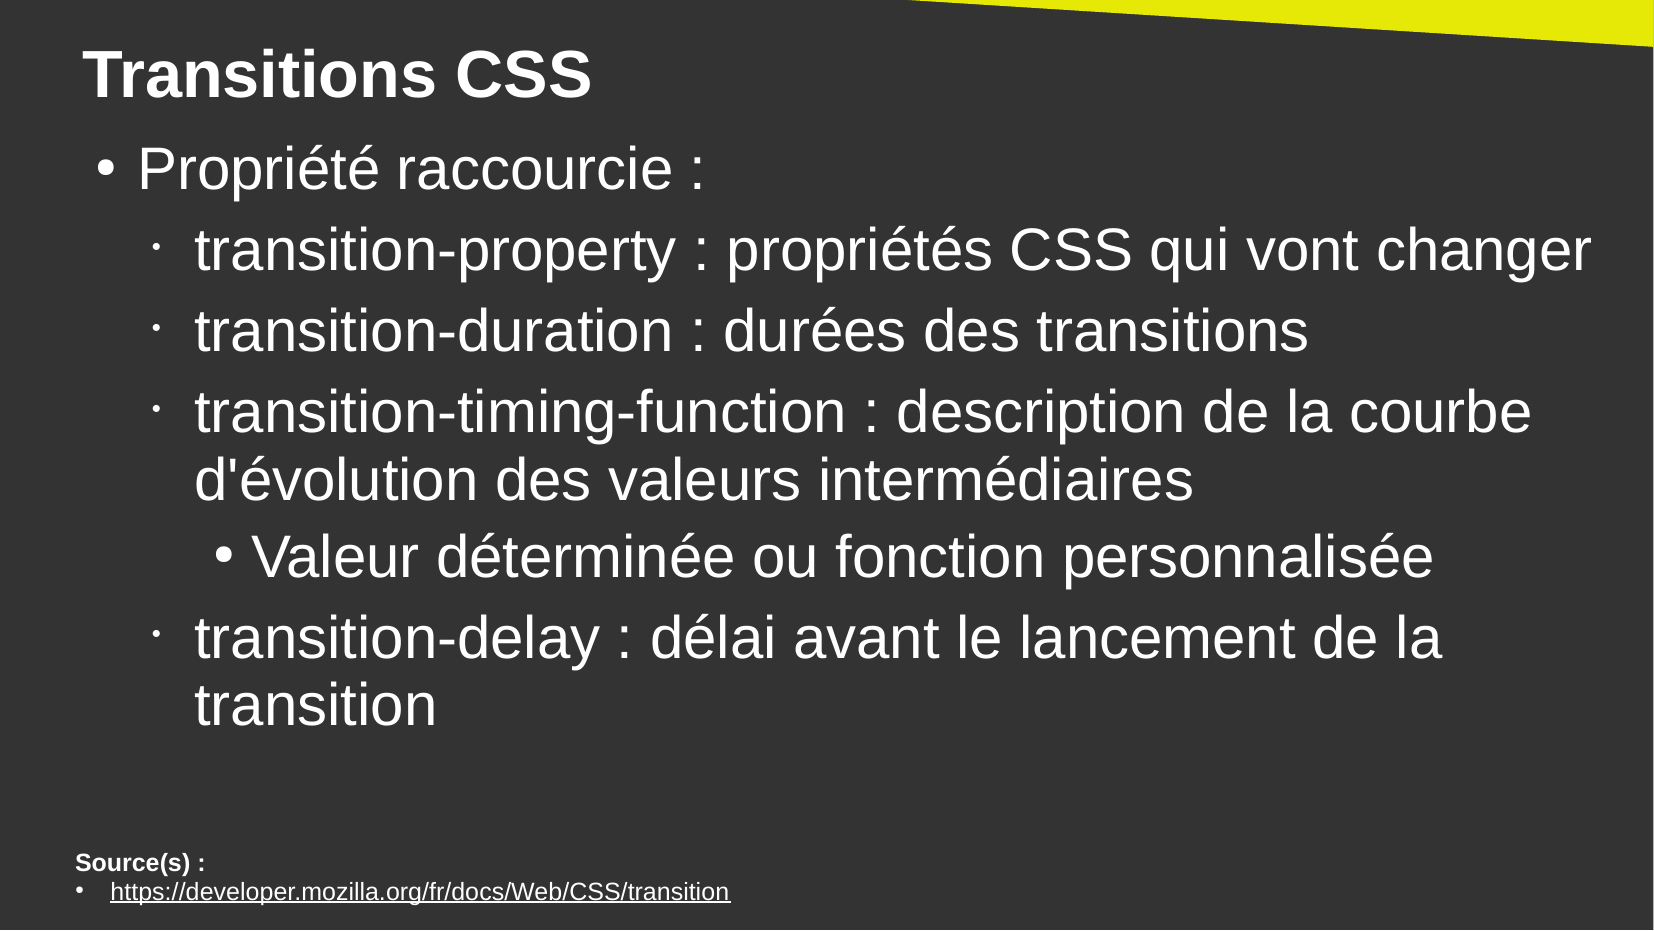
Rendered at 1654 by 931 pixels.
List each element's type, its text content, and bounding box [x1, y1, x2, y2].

title Transitions CSS [82, 37, 1571, 114]
text_box Source(s) : https://developer.mozilla.org/fr/docs/Web/CSS/transition [60, 841, 1546, 931]
text_box [908, 0, 1654, 47]
list Propriété raccourcie : transition-property : propriétés CSS qui vont changer transition-duration : durées des transitions transition-timing-function : description de la courbe d'évolution des valeurs intermédiaires Valeur déterminée ou fonction personnalisée transition-delay : délai avant le lancement de la transition [80, 135, 1620, 792]
